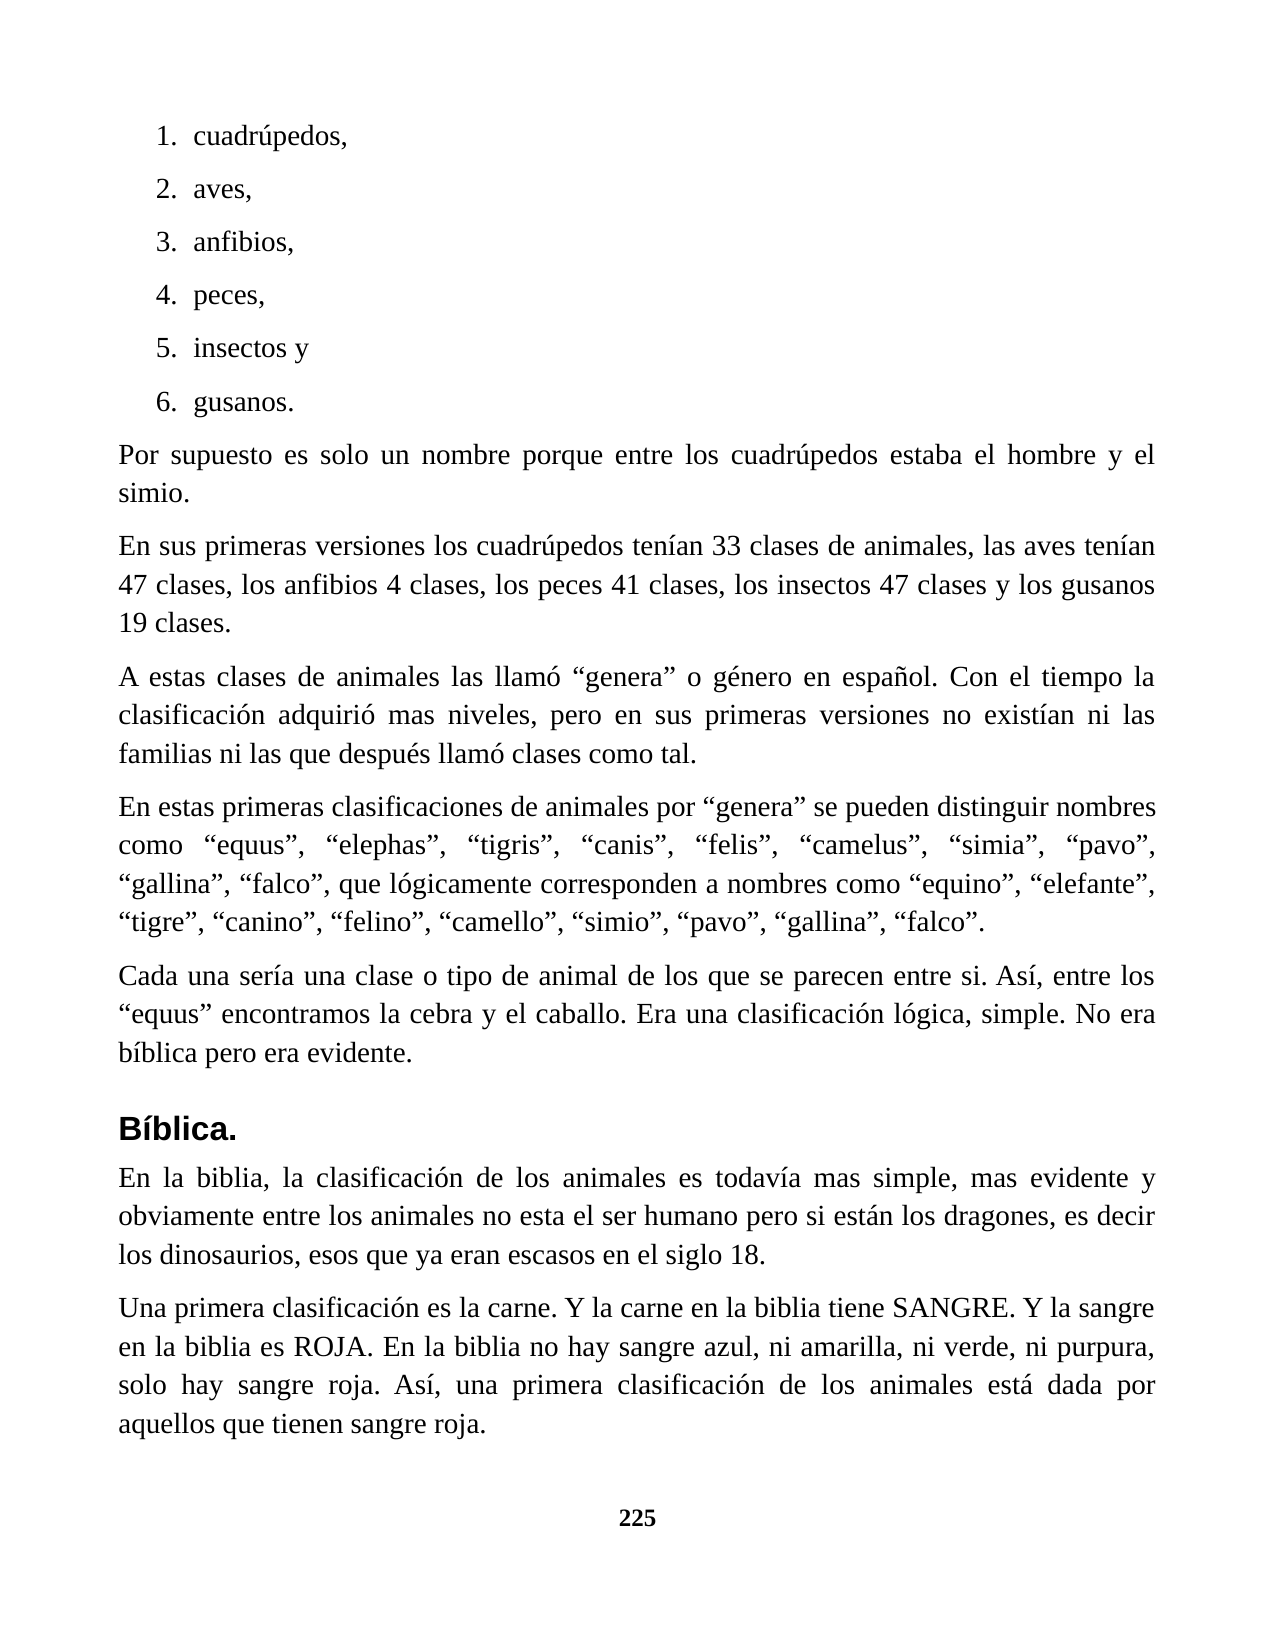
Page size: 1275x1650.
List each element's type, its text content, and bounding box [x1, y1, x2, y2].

list peces, [156, 277, 1157, 311]
list insectos y [156, 331, 1157, 364]
list cuadrúpedos, [156, 118, 1157, 152]
text En sus primeras versiones los cuadrúpedos tenían 33 clases de animales, las aves tenían 47 clases, los anfibios 4 clases, los peces 41 clases, los insectos 47 clases y los gusanos 19 clases. [118, 528, 1157, 639]
text Por supuesto es solo un nombre porque entre los cuadrúpedos estaba el hombre y el simio. [118, 437, 1157, 509]
list anfibios, [156, 224, 1157, 258]
text En la biblia, la clasificación de los animales es todavía mas simple, mas evidente y obviamente entre los animales no esta el ser humano pero si están los dragones, es decir los dinosaurios, esos que ya eran escasos en el siglo 18. [118, 1160, 1157, 1271]
list aves, [156, 171, 1157, 205]
list gusanos. [156, 384, 1157, 417]
text A estas clases de animales las llamó “genera” o género en español. Con el tiempo la clasificación adquirió mas niveles, pero en sus primeras versiones no existían ni las familias ni las que después llamó clases como tal. [118, 659, 1157, 769]
text En estas primeras clasificaciones de animales por “genera” se pueden distinguir nombres como “equus”, “elephas”, “tigris”, “canis”, “felis”, “camelus”, “simia”, “pavo”, “gallina”, “falco”, que lógicamente corresponden a nombres como “equino”, “elefante”, “tigre”, “canino”, “felino”, “camello”, “simio”, “pavo”, “gallina”, “falco”. [118, 789, 1157, 938]
text Cada una sería una clase o tipo de animal de los que se parecen entre si. Así, entre los “equus” encontramos la cebra y el caballo. Era una clasificación lógica, simple. No era bíblica pero era evidente. [118, 958, 1157, 1068]
subtitle Bíblica. [118, 1109, 1157, 1147]
text Una primera clasificación es la carne. Y la carne en la biblia tiene SANGRE. Y la sangre en la biblia es ROJA. En la biblia no hay sangre azul, ni amarilla, ni verde, ni purpura, solo hay sangre roja. Así, una primera clasificación de los animales está dada por aquellos que tienen sangre roja. [118, 1290, 1157, 1439]
